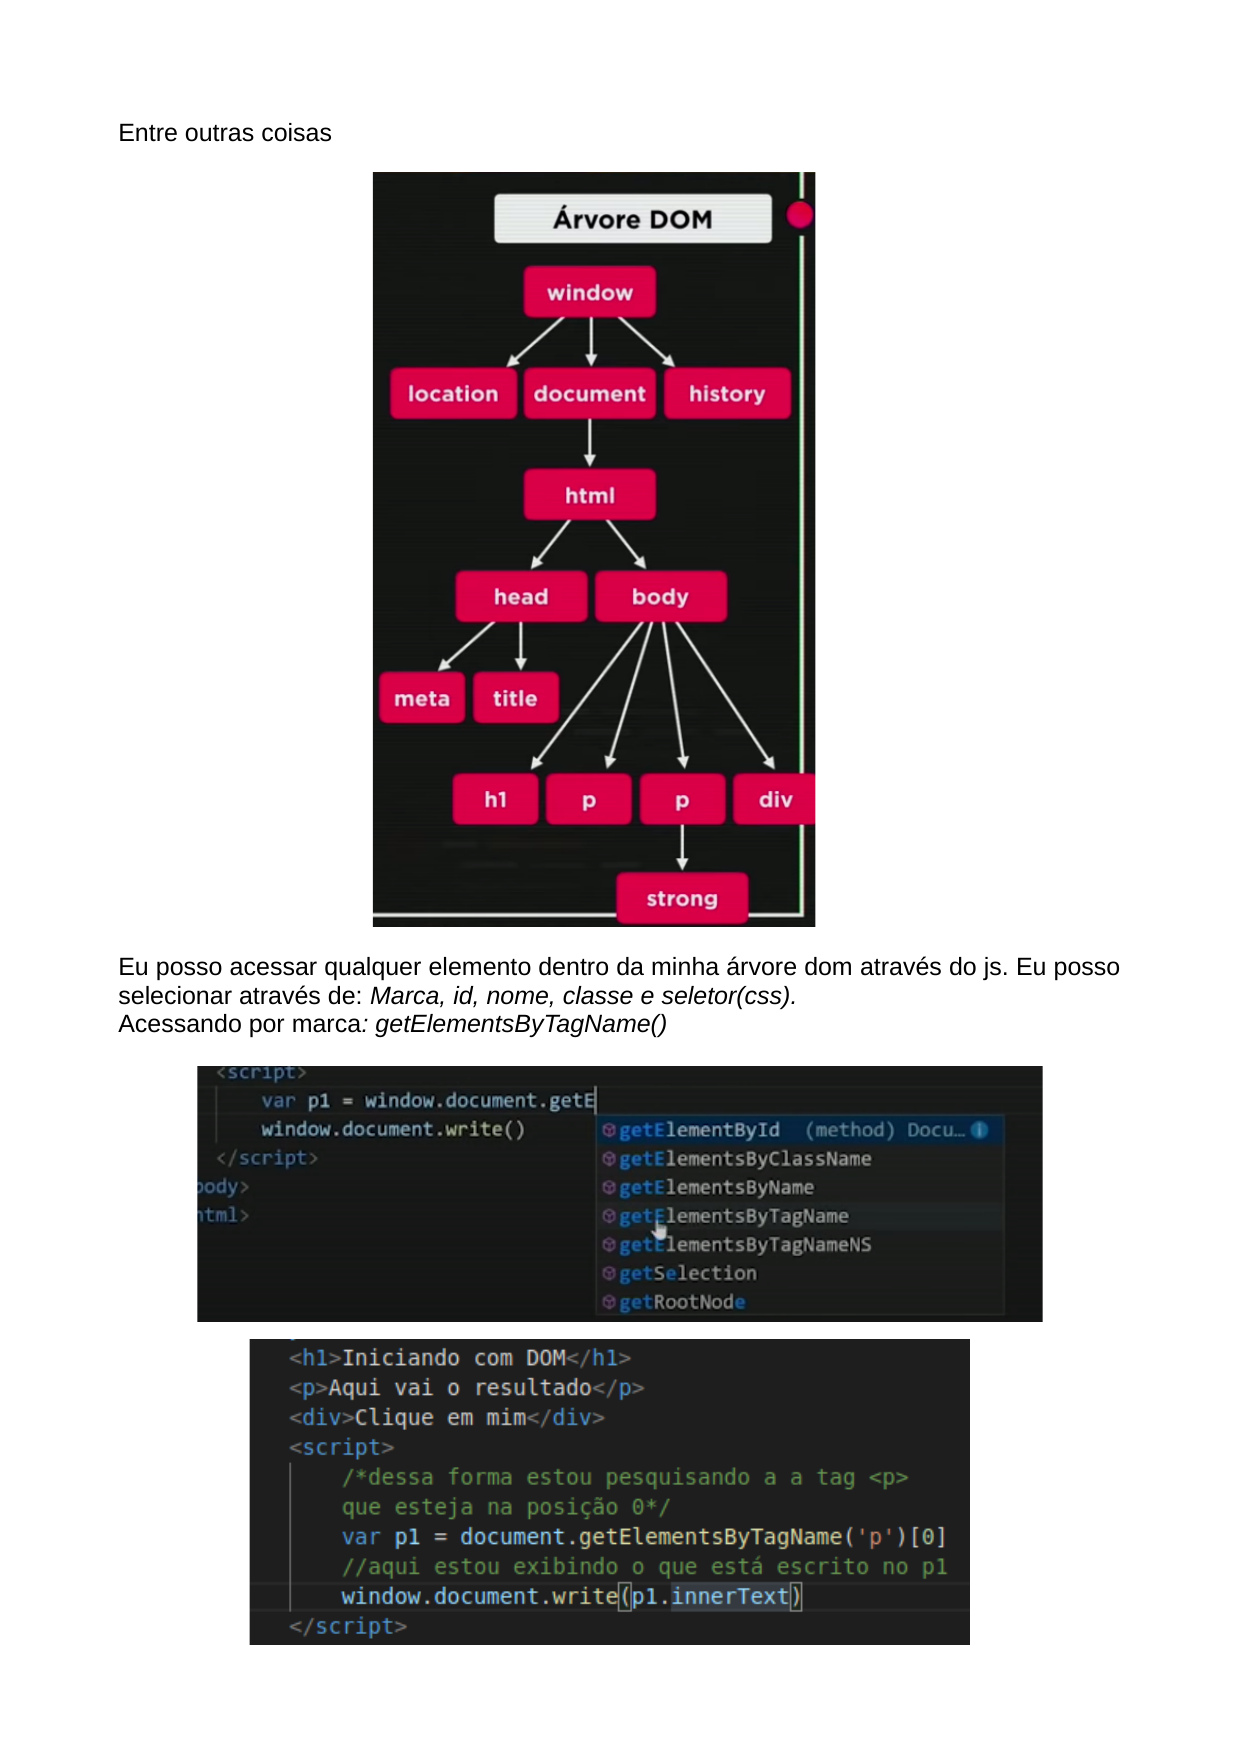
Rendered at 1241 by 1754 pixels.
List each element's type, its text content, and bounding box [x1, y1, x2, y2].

text Entre outras coisas [118, 118, 1122, 147]
picture [372, 172, 816, 927]
text Acessando por marca: getElementsByTagName() [118, 1009, 1122, 1038]
picture [197, 1066, 1043, 1322]
text Eu posso acessar qualquer elemento dentro da minha árvore dom através do js. Eu posso selecionar através de: Marca, id, nome, classe e seletor(css). [118, 952, 1122, 1009]
picture [249, 1339, 970, 1645]
